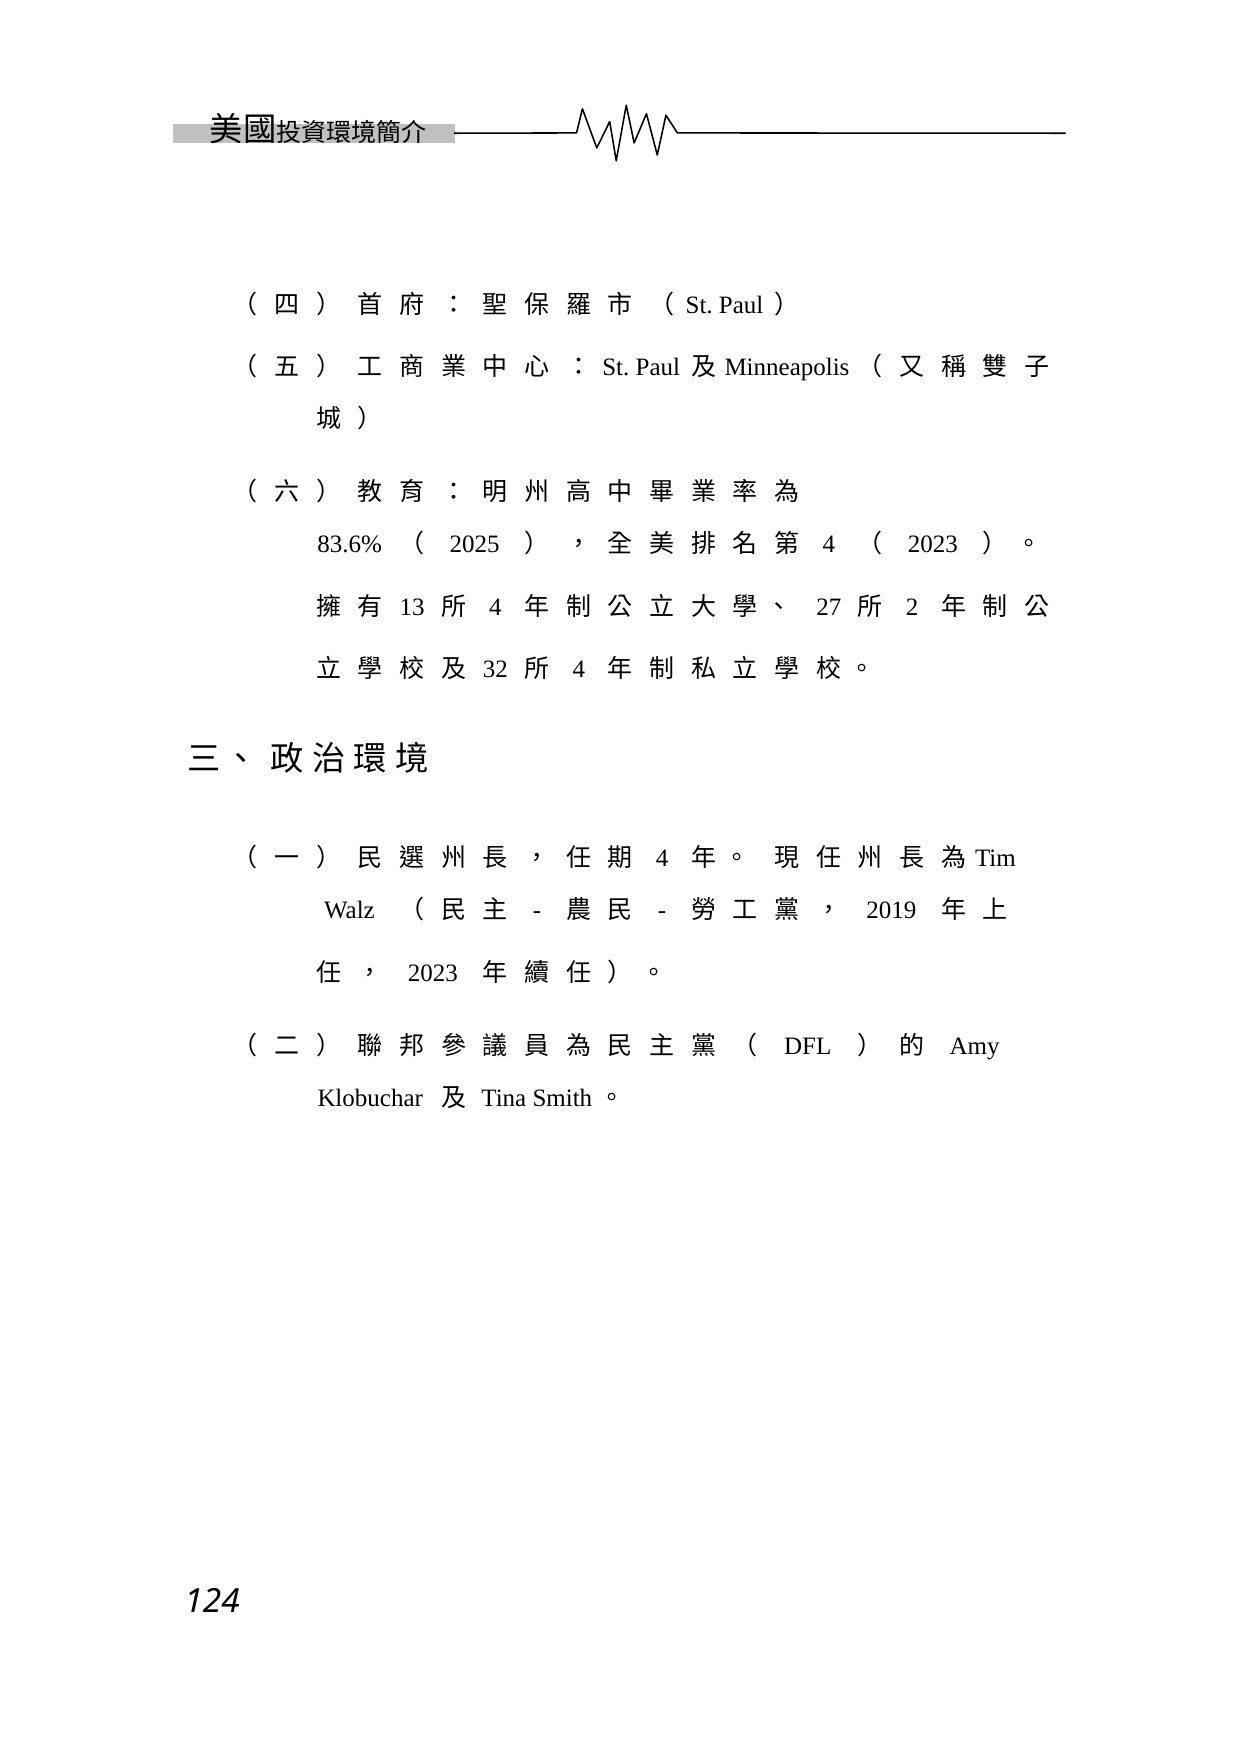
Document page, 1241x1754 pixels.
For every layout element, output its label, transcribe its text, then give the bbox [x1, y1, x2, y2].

text （五）工商業中心：St. Paul及Minneapolis（又稱雙子城） [207, 313, 1058, 438]
text （六）教育：明州高中畢業率為83.6%（2025），全美排名第4（2023）。擁有13所4年制公立大學、27所2年制公立學校及32所4年制私立學校。 [207, 438, 1058, 688]
text （一）民選州長，任期4年。現任州長為Tim Walz（民主-農民-勞工黨，2019年上任，2023年續任）。 [207, 804, 1058, 991]
text （二）聯邦參議員為民主黨（DFL）的Amy Klobuchar及Tina Smith。 [207, 991, 1058, 1116]
text （四）首府：聖保羅市（St. Paul） [207, 250, 1058, 313]
text 三、政治環境 [183, 714, 1058, 777]
